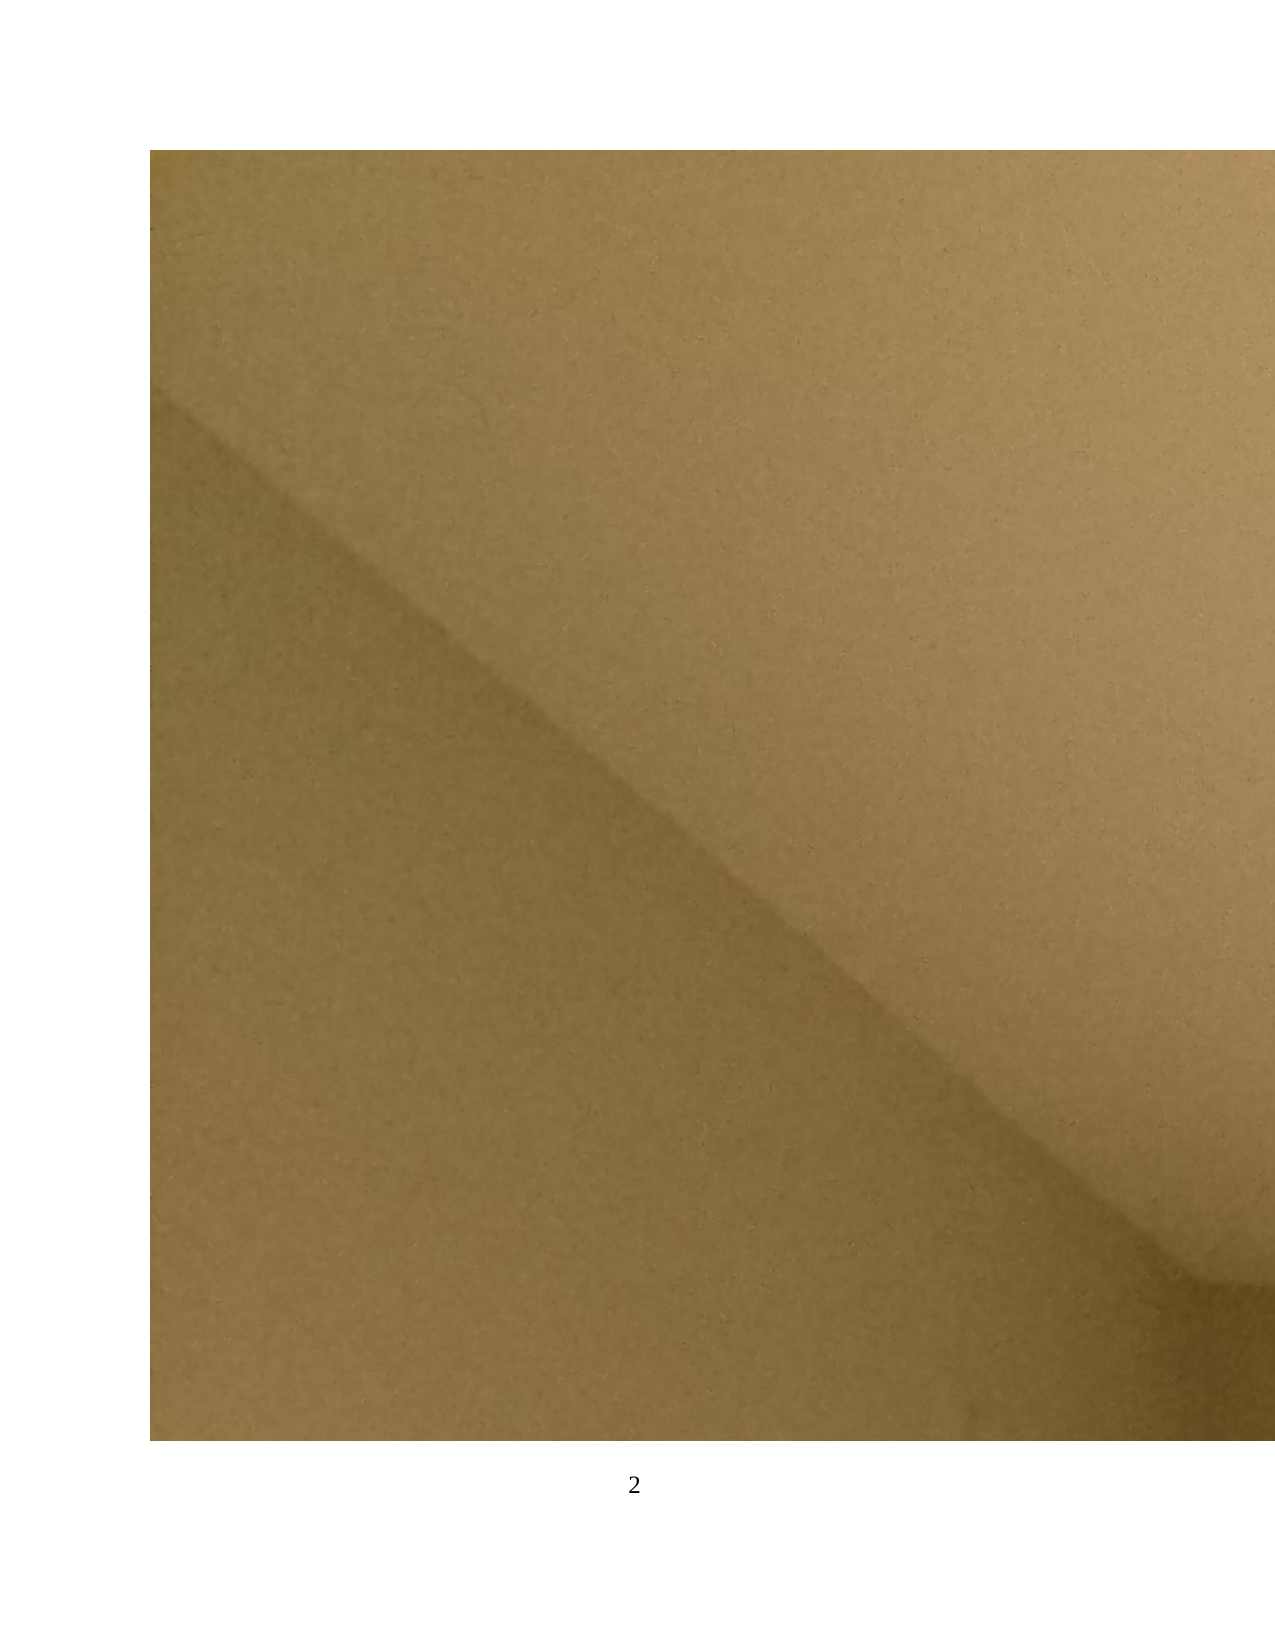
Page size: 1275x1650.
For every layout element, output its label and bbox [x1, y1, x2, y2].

picture [150, 150, 1275, 1441]
